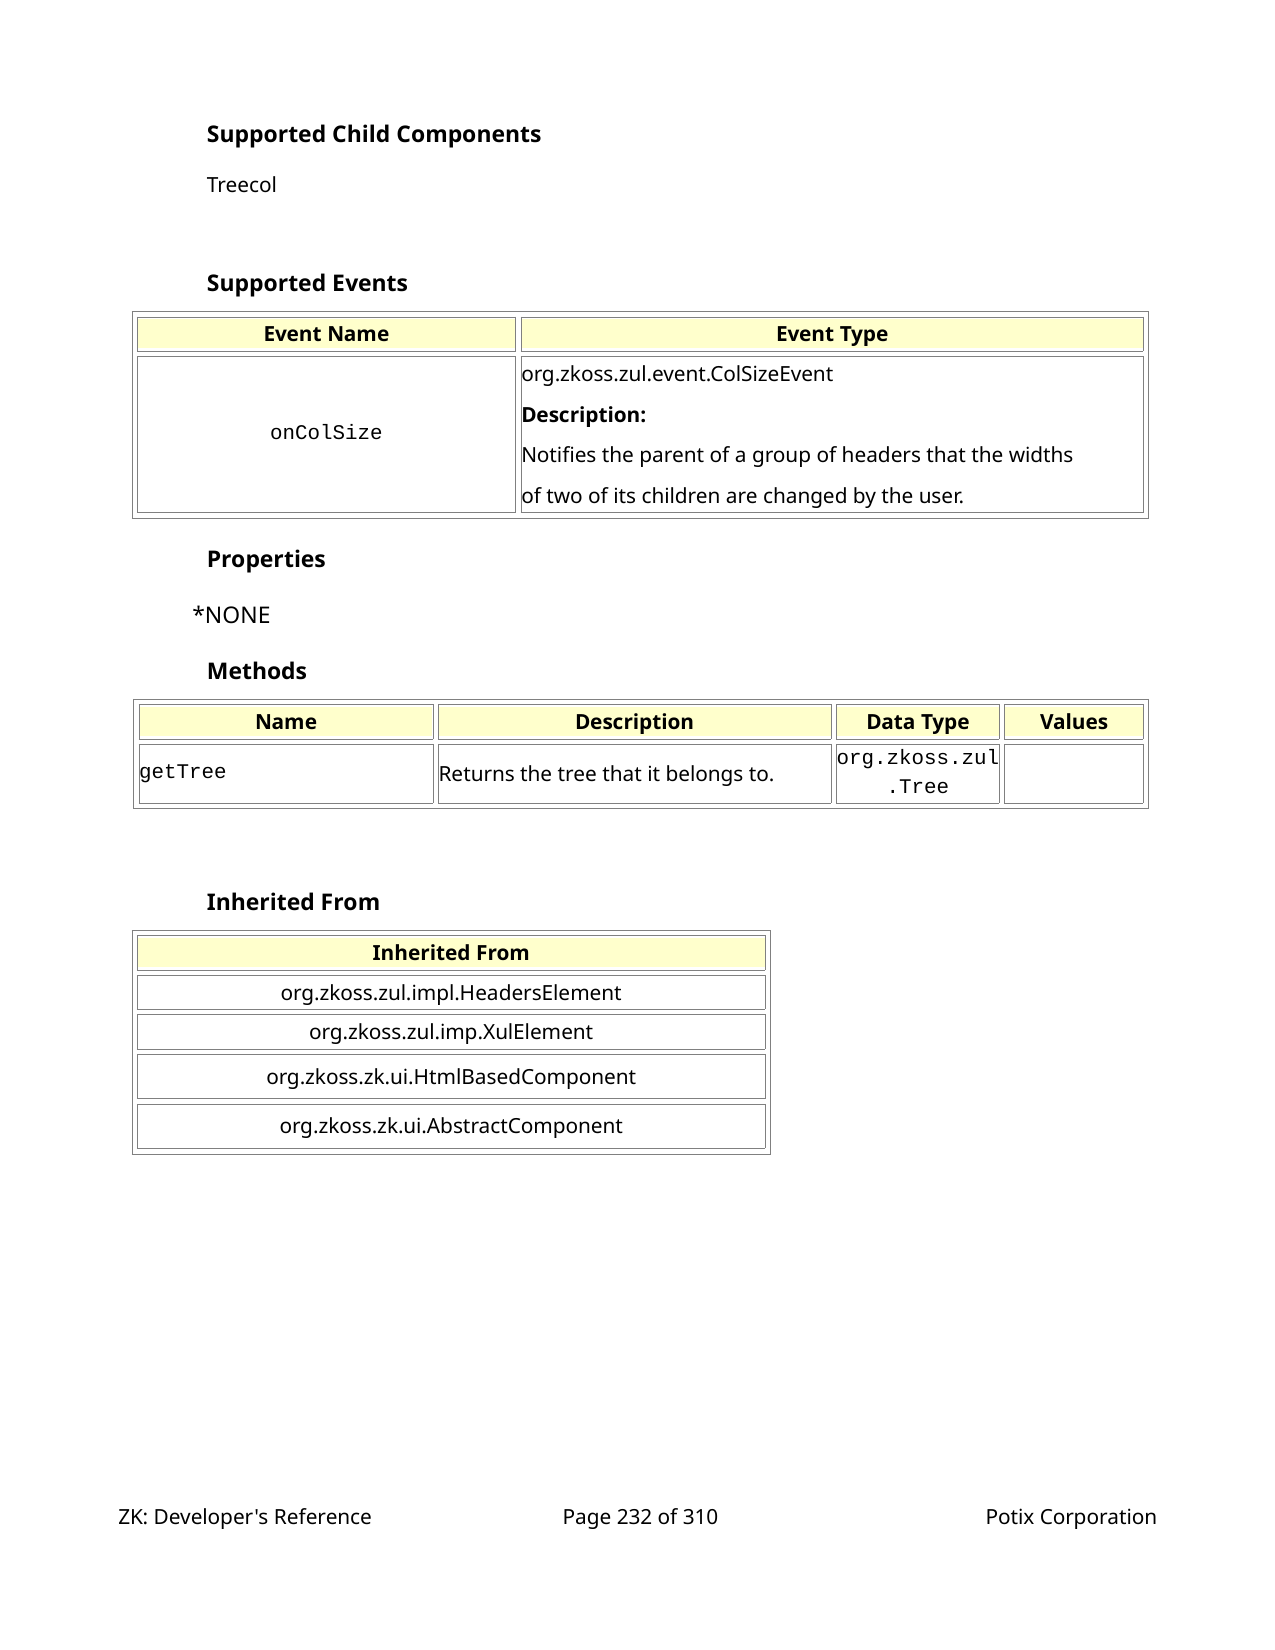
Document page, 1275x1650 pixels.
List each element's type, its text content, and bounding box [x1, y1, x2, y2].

table_header Name [136, 700, 435, 738]
table_header Values [1002, 700, 1146, 738]
table_cell Returns the tree that it belongs to. [435, 739, 833, 803]
table_header Data Type [834, 700, 1002, 738]
table_header Inherited From [134, 931, 768, 969]
subtitle Methods [207, 655, 1157, 686]
subtitle Supported Child Components [207, 118, 1157, 149]
table_cell org.zkoss.zk.ui.HtmlBasedComponent [134, 1049, 768, 1098]
table_cell org.zkoss.zul.Tree [834, 739, 1002, 803]
table_header Event Type [518, 312, 1146, 351]
table_cell [1005, 745, 1143, 803]
subtitle Supported Events [207, 267, 1157, 299]
table_cell org.zkoss.zk.ui.AbstractComponent [134, 1098, 768, 1148]
table_cell org.zkoss.zul.impl.HeadersElement [134, 970, 768, 1009]
table_cell org.zkoss.zul.imp.XulElement [134, 1009, 768, 1048]
table_header Event Name [134, 312, 518, 351]
text Treecol [207, 170, 1157, 198]
text *NONE [118, 599, 1157, 630]
table_cell getTree [136, 739, 435, 803]
subtitle Properties [207, 543, 1157, 574]
table_cell onColSize [134, 351, 518, 512]
table_cell org.zkoss.zul.event.ColSizeEvent Description: Notifies the parent of a group of headers that the widths of two of its children are changed by the user. [518, 351, 1146, 512]
subtitle Inherited From [207, 886, 1157, 917]
table_header Description [435, 700, 833, 738]
table_cell [1002, 739, 1146, 803]
